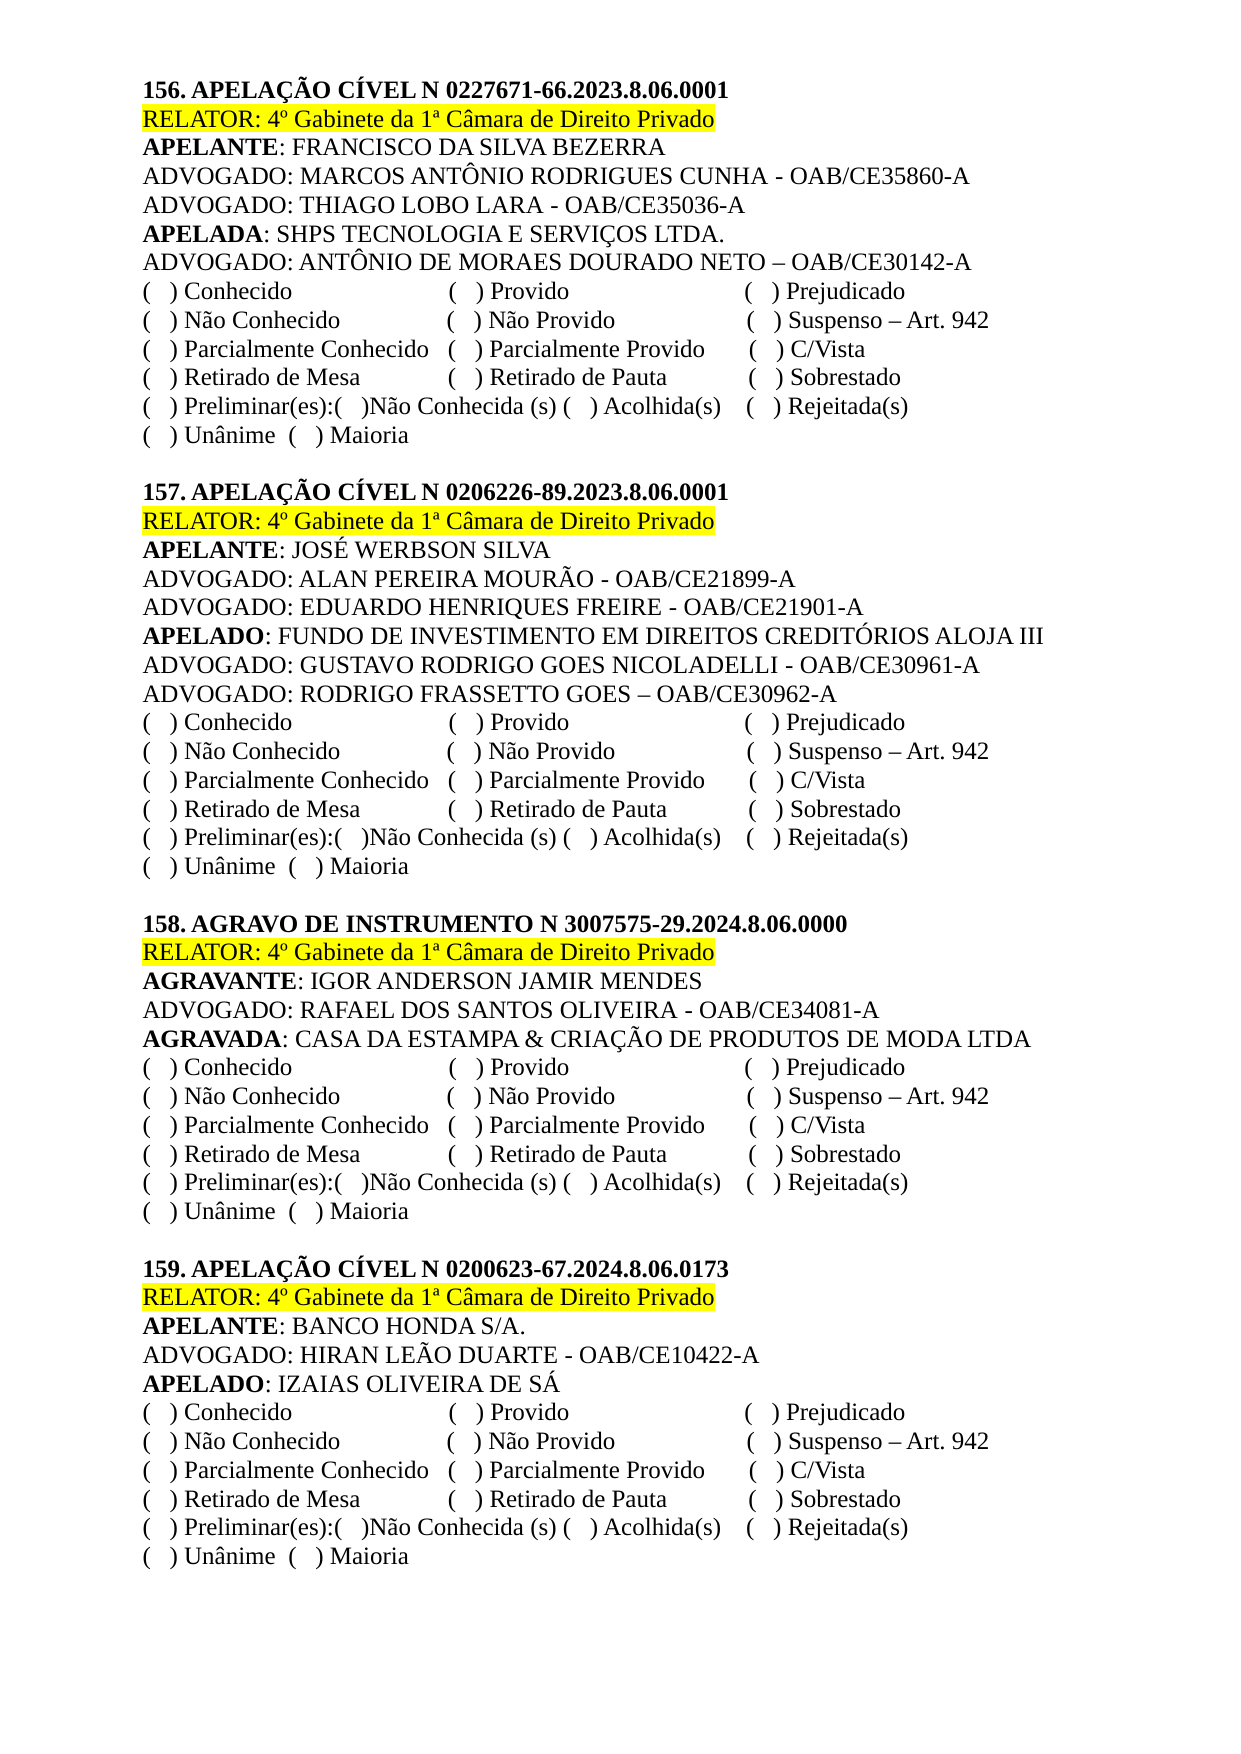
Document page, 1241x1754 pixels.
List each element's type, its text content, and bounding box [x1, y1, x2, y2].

text ( ) Conhecido ( ) Provido ( ) Prejudicado [142, 1052, 1141, 1081]
text ( ) Preliminar(es):( )Não Conhecida (s) ( ) Acolhida(s) ( ) Rejeitada(s) [142, 1512, 1158, 1541]
text ( ) Não Conhecido ( ) Não Provido ( ) Suspenso – Art. 942 [142, 1426, 1158, 1455]
text ( ) Preliminar(es):( )Não Conhecida (s) ( ) Acolhida(s) ( ) Rejeitada(s) [142, 391, 1158, 420]
text ( ) Parcialmente Conhecido ( ) Parcialmente Provido ( ) C/Vista [142, 334, 1158, 362]
text ( ) Preliminar(es):( )Não Conhecida (s) ( ) Acolhida(s) ( ) Rejeitada(s) [142, 1167, 1158, 1196]
text 156. APELAÇÃO CÍVEL N 0227671-66.2023.8.06.0001 RELATOR: 4º Gabinete da 1ª Câmara de Direito Privado APELANTE: FRANCISCO DA SILVA BEZERRA ADVOGADO: MARCOS ANTÔNIO RODRIGUES CUNHA - OAB/CE35860-A ADVOGADO: THIAGO LOBO LARA - OAB/CE35036-A APELADA: SHPS TECNOLOGIA E SERVIÇOS LTDA. ADVOGADO: ANTÔNIO DE MORAES DOURADO NETO – OAB/CE30142-A [142, 75, 1141, 276]
text ( ) Unânime ( ) Maioria 159. APELAÇÃO CÍVEL N 0200623-67.2024.8.06.0173 RELATOR: 4º Gabinete da 1ª Câmara de Direito Privado APELANTE: BANCO HONDA S/A. ADVOGADO: HIRAN LEÃO DUARTE - OAB/CE10422-A APELADO: IZAIAS OLIVEIRA DE SÁ [142, 1196, 1141, 1397]
text ( ) Conhecido ( ) Provido ( ) Prejudicado [142, 707, 1141, 736]
text ( ) Parcialmente Conhecido ( ) Parcialmente Provido ( ) C/Vista [142, 765, 1158, 794]
text ( ) Unânime ( ) Maioria [142, 1541, 1141, 1627]
text ( ) Unânime ( ) Maioria 157. APELAÇÃO CÍVEL N 0206226-89.2023.8.06.0001 RELATOR: 4º Gabinete da 1ª Câmara de Direito Privado APELANTE: JOSÉ WERBSON SILVA ADVOGADO: ALAN PEREIRA MOURÃO - OAB/CE21899-A ADVOGADO: EDUARDO HENRIQUES FREIRE - OAB/CE21901-A APELADO: FUNDO DE INVESTIMENTO EM DIREITOS CREDITÓRIOS ALOJA III ADVOGADO: GUSTAVO RODRIGO GOES NICOLADELLI - OAB/CE30961-A ADVOGADO: RODRIGO FRASSETTO GOES – OAB/CE30962-A [142, 420, 1141, 707]
text ( ) Parcialmente Conhecido ( ) Parcialmente Provido ( ) C/Vista [142, 1455, 1158, 1484]
text ( ) Parcialmente Conhecido ( ) Parcialmente Provido ( ) C/Vista [142, 1110, 1158, 1139]
text ( ) Preliminar(es):( )Não Conhecida (s) ( ) Acolhida(s) ( ) Rejeitada(s) [142, 822, 1158, 851]
text ( ) Conhecido ( ) Provido ( ) Prejudicado [142, 1397, 1141, 1426]
text ( ) Retirado de Mesa ( ) Retirado de Pauta ( ) Sobrestado [142, 1139, 1158, 1167]
text ( ) Retirado de Mesa ( ) Retirado de Pauta ( ) Sobrestado [142, 1484, 1158, 1512]
text ( ) Conhecido ( ) Provido ( ) Prejudicado [142, 276, 1141, 305]
text ( ) Unânime ( ) Maioria 158. AGRAVO DE INSTRUMENTO N 3007575-29.2024.8.06.0000 RELATOR: 4º Gabinete da 1ª Câmara de Direito Privado AGRAVANTE: IGOR ANDERSON JAMIR MENDES ADVOGADO: RAFAEL DOS SANTOS OLIVEIRA - OAB/CE34081-A AGRAVADA: CASA DA ESTAMPA & CRIAÇÃO DE PRODUTOS DE MODA LTDA [142, 851, 1141, 1052]
text ( ) Não Conhecido ( ) Não Provido ( ) Suspenso – Art. 942 [142, 305, 1158, 334]
text ( ) Retirado de Mesa ( ) Retirado de Pauta ( ) Sobrestado [142, 362, 1158, 391]
text ( ) Não Conhecido ( ) Não Provido ( ) Suspenso – Art. 942 [142, 736, 1158, 765]
text ( ) Não Conhecido ( ) Não Provido ( ) Suspenso – Art. 942 [142, 1081, 1158, 1110]
text ( ) Retirado de Mesa ( ) Retirado de Pauta ( ) Sobrestado [142, 794, 1158, 822]
